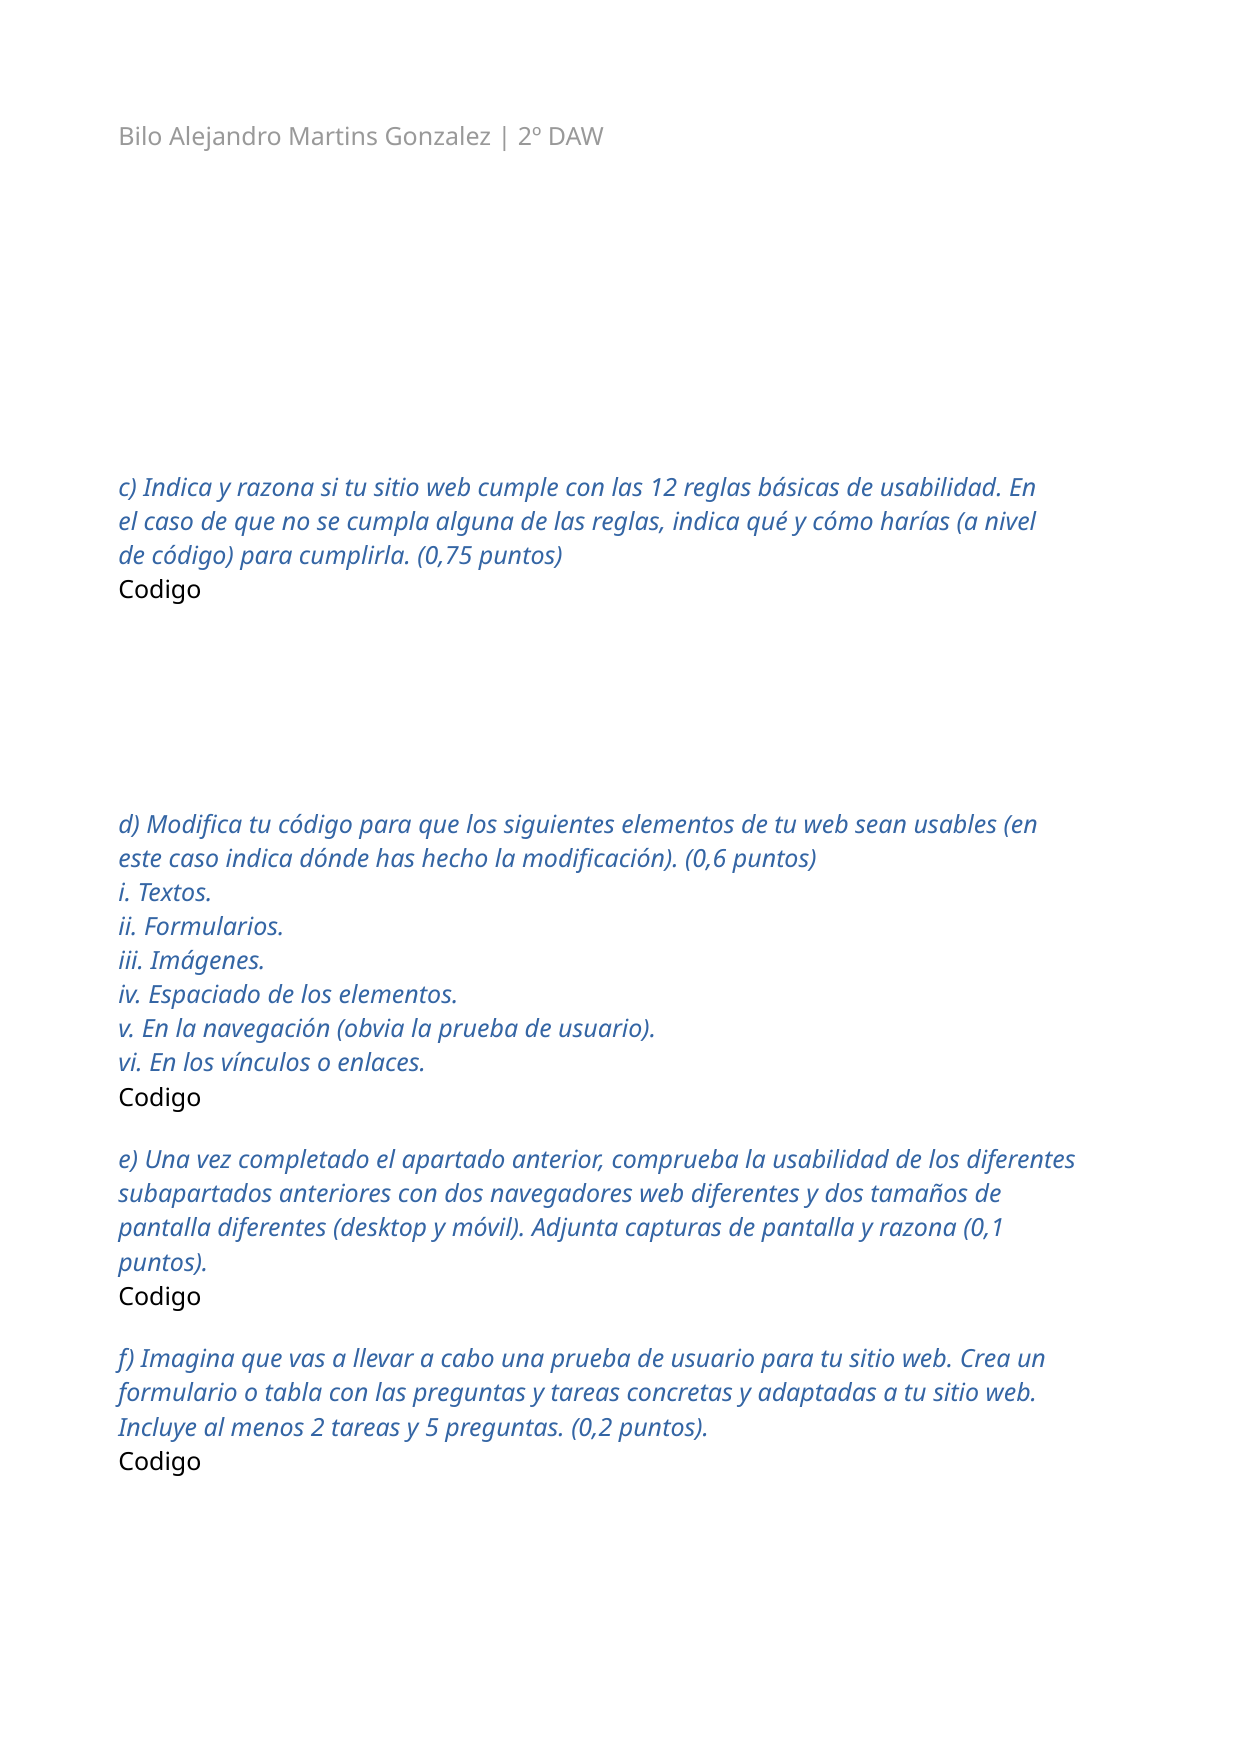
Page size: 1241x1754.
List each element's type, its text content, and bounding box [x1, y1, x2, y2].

text e) Una vez completado el apartado anterior, comprueba la usabilidad de los diferentes [118, 1142, 1122, 1176]
text este caso indica dónde has hecho la modificación). (0,6 puntos) [118, 841, 1122, 875]
text el caso de que no se cumpla alguna de las reglas, indica qué y cómo harías (a nivel [118, 503, 1122, 537]
text Codigo [118, 1278, 1122, 1312]
text Incluye al menos 2 tareas y 5 preguntas. (0,2 puntos). [118, 1409, 1122, 1443]
text f) Imagina que vas a llevar a cabo una prueba de usuario para tu sitio web. Crea un [118, 1341, 1122, 1375]
text Codigo [118, 1443, 1122, 1477]
text puntos). [118, 1244, 1122, 1278]
text Codigo [118, 1079, 1122, 1113]
text de código) para cumplirla. (0,75 puntos) [118, 537, 1122, 571]
text formulario o tabla con las preguntas y tareas concretas y adaptadas a tu sitio web. [118, 1375, 1122, 1409]
text subapartados anteriores con dos navegadores web diferentes y dos tamaños de [118, 1176, 1122, 1210]
text v. En la navegación (obvia la prueba de usuario). [118, 1011, 1122, 1045]
text Codigo [118, 571, 1122, 605]
text iv. Espaciado de los elementos. [118, 977, 1122, 1011]
text c) Indica y razona si tu sitio web cumple con las 12 reglas básicas de usabilidad. En [118, 469, 1122, 503]
text iii. Imágenes. [118, 943, 1122, 977]
text d) Modifica tu código para que los siguientes elementos de tu web sean usables (en [118, 807, 1122, 841]
text i. Textos. [118, 875, 1122, 909]
text vi. En los vínculos o enlaces. [118, 1045, 1122, 1079]
text ii. Formularios. [118, 909, 1122, 943]
text pantalla diferentes (desktop y móvil). Adjunta capturas de pantalla y razona (0,1 [118, 1210, 1122, 1244]
